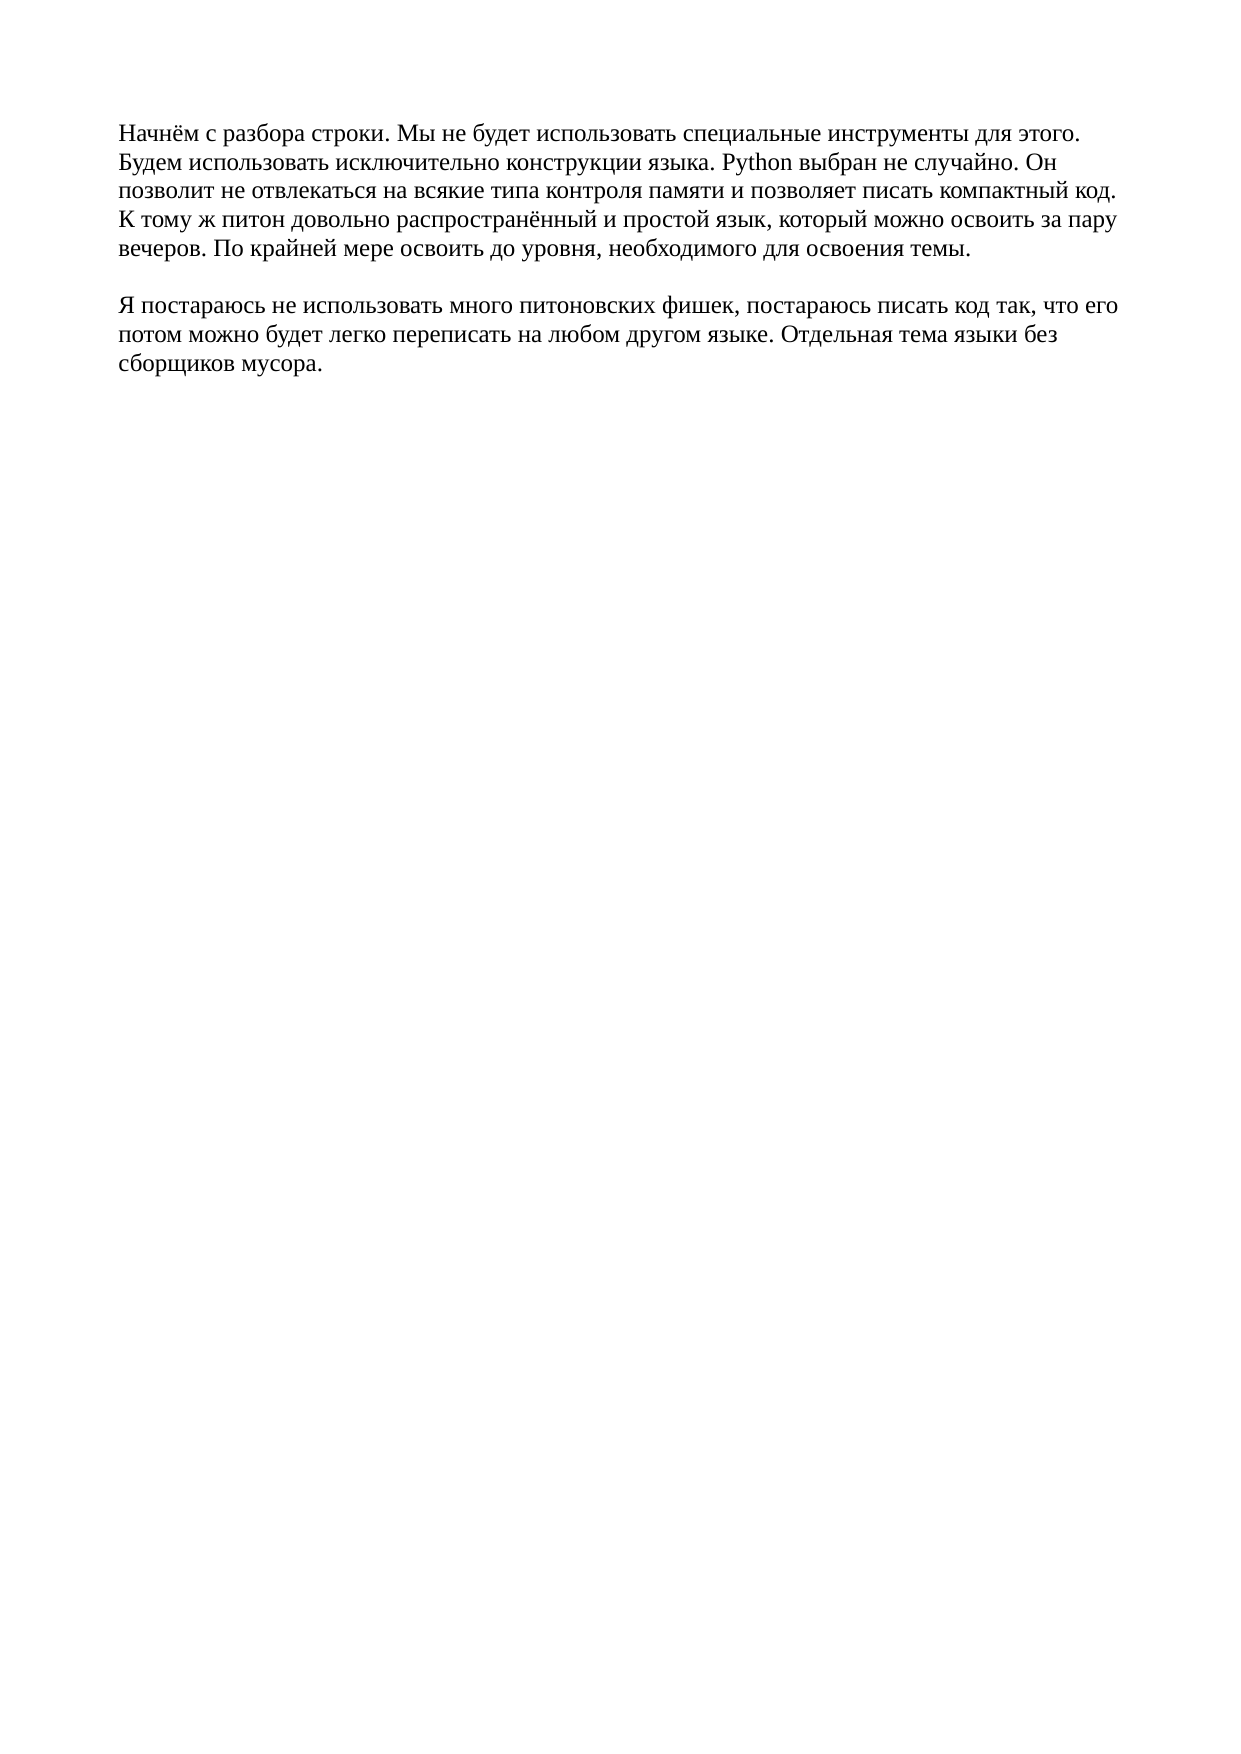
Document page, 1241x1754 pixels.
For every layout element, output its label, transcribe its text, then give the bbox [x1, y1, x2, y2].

text Начнём с разбора строки. Мы не будет использовать специальные инструменты для этого. Будем использовать исключительно конструкции языка. Python выбран не случайно. Он позволит не отвлекаться на всякие типа контроля памяти и позволяет писать компактный код. К тому ж питон довольно распространённый и простой язык, который можно освоить за пару вечеров. По крайней мере освоить до уровня, необходимого для освоения темы. [118, 118, 1122, 262]
text Я постараюсь не использовать много питоновских фишек, постараюсь писать код так, что его потом можно будет легко переписать на любом другом языке. Отдельная тема языки без сборщиков мусора. [118, 291, 1122, 377]
